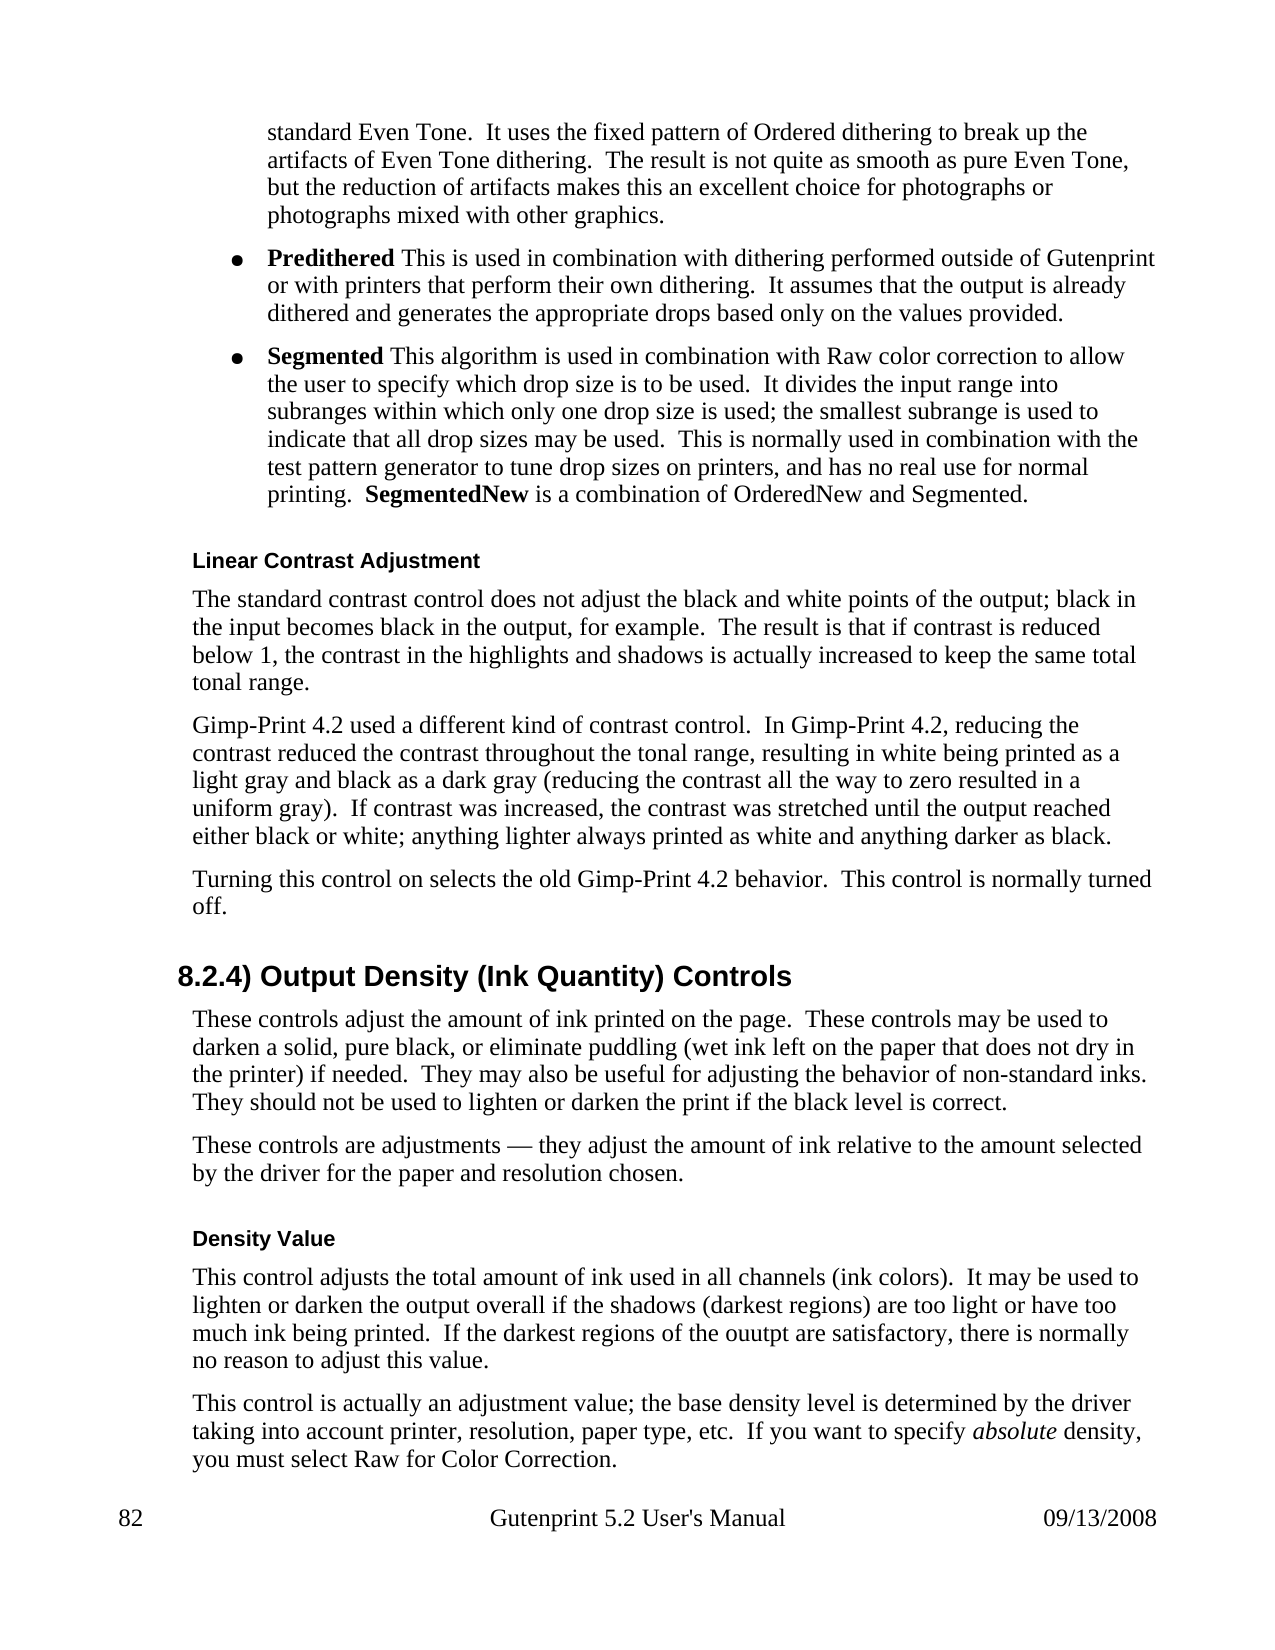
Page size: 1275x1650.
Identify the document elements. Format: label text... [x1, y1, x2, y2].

text Turning this control on selects the old Gimp-Print 4.2 behavior. This control is normally turned off. [192, 865, 1157, 920]
list Segmented This algorithm is used in combination with Raw color correction to allow the user to specify which drop size is to be used. It divides the input range into subranges within which only one drop size is used; the smallest subrange is used to indicate that all drop sizes may be used. This is normally used in combination with the test pattern generator to tune drop sizes on printers, and has no real use for normal printing. SegmentedNew is a combination of OrderedNew and Segmented. [229, 342, 1157, 508]
list Predithered This is used in combination with dithering performed outside of Gutenprint or with printers that perform their own dithering. It assumes that the output is already dithered and generates the appropriate drops based only on the values provided. [229, 244, 1157, 327]
subtitle Density Value [192, 1226, 1157, 1251]
text These controls are adjustments — they adjust the amount of ink relative to the amount selected by the driver for the paper and resolution chosen. [192, 1131, 1157, 1186]
text This control adjusts the total amount of ink used in all channels (ink colors). It may be used to lighten or darken the output overall if the shadows (darkest regions) are too light or have too much ink being printed. If the darkest regions of the ouutpt are satisfactory, there is normally no reason to adjust this value. [192, 1263, 1157, 1374]
subtitle Linear Contrast Adjustment [192, 548, 1157, 573]
text These controls adjust the amount of ink printed on the page. These controls may be used to darken a solid, pure black, or eliminate puddling (wet ink left on the paper that does not dry in the printer) if needed. They may also be useful for adjusting the behavior of non-standard inks. They should not be used to lighten or darken the print if the black level is correct. [192, 1005, 1157, 1116]
text This control is actually an adjustment value; the base density level is determined by the driver taking into account printer, resolution, paper type, etc. If you want to specify absolute density, you must select Raw for Color Correction. [192, 1389, 1157, 1472]
subtitle Output Density (Ink Quantity) Controls [177, 960, 1157, 993]
list standard Even Tone. It uses the fixed pattern of Ordered dithering to break up the artifacts of Even Tone dithering. The result is not quite as smooth as pure Even Tone, but the reduction of artifacts makes this an excellent choice for photographs or photographs mixed with other graphics. [229, 118, 1157, 229]
text The standard contrast control does not adjust the black and white points of the output; black in the input becomes black in the output, for example. The result is that if contrast is reduced below 1, the contrast in the highlights and shadows is actually increased to keep the same total tonal range. [192, 585, 1157, 696]
text Gimp-Print 4.2 used a different kind of contrast control. In Gimp-Print 4.2, reducing the contrast reduced the contrast throughout the tonal range, resulting in white being printed as a light gray and black as a dark gray (reducing the contrast all the way to zero resulted in a uniform gray). If contrast was increased, the contrast was stretched until the output reached either black or white; anything lighter always printed as white and anything darker as black. [192, 711, 1157, 850]
